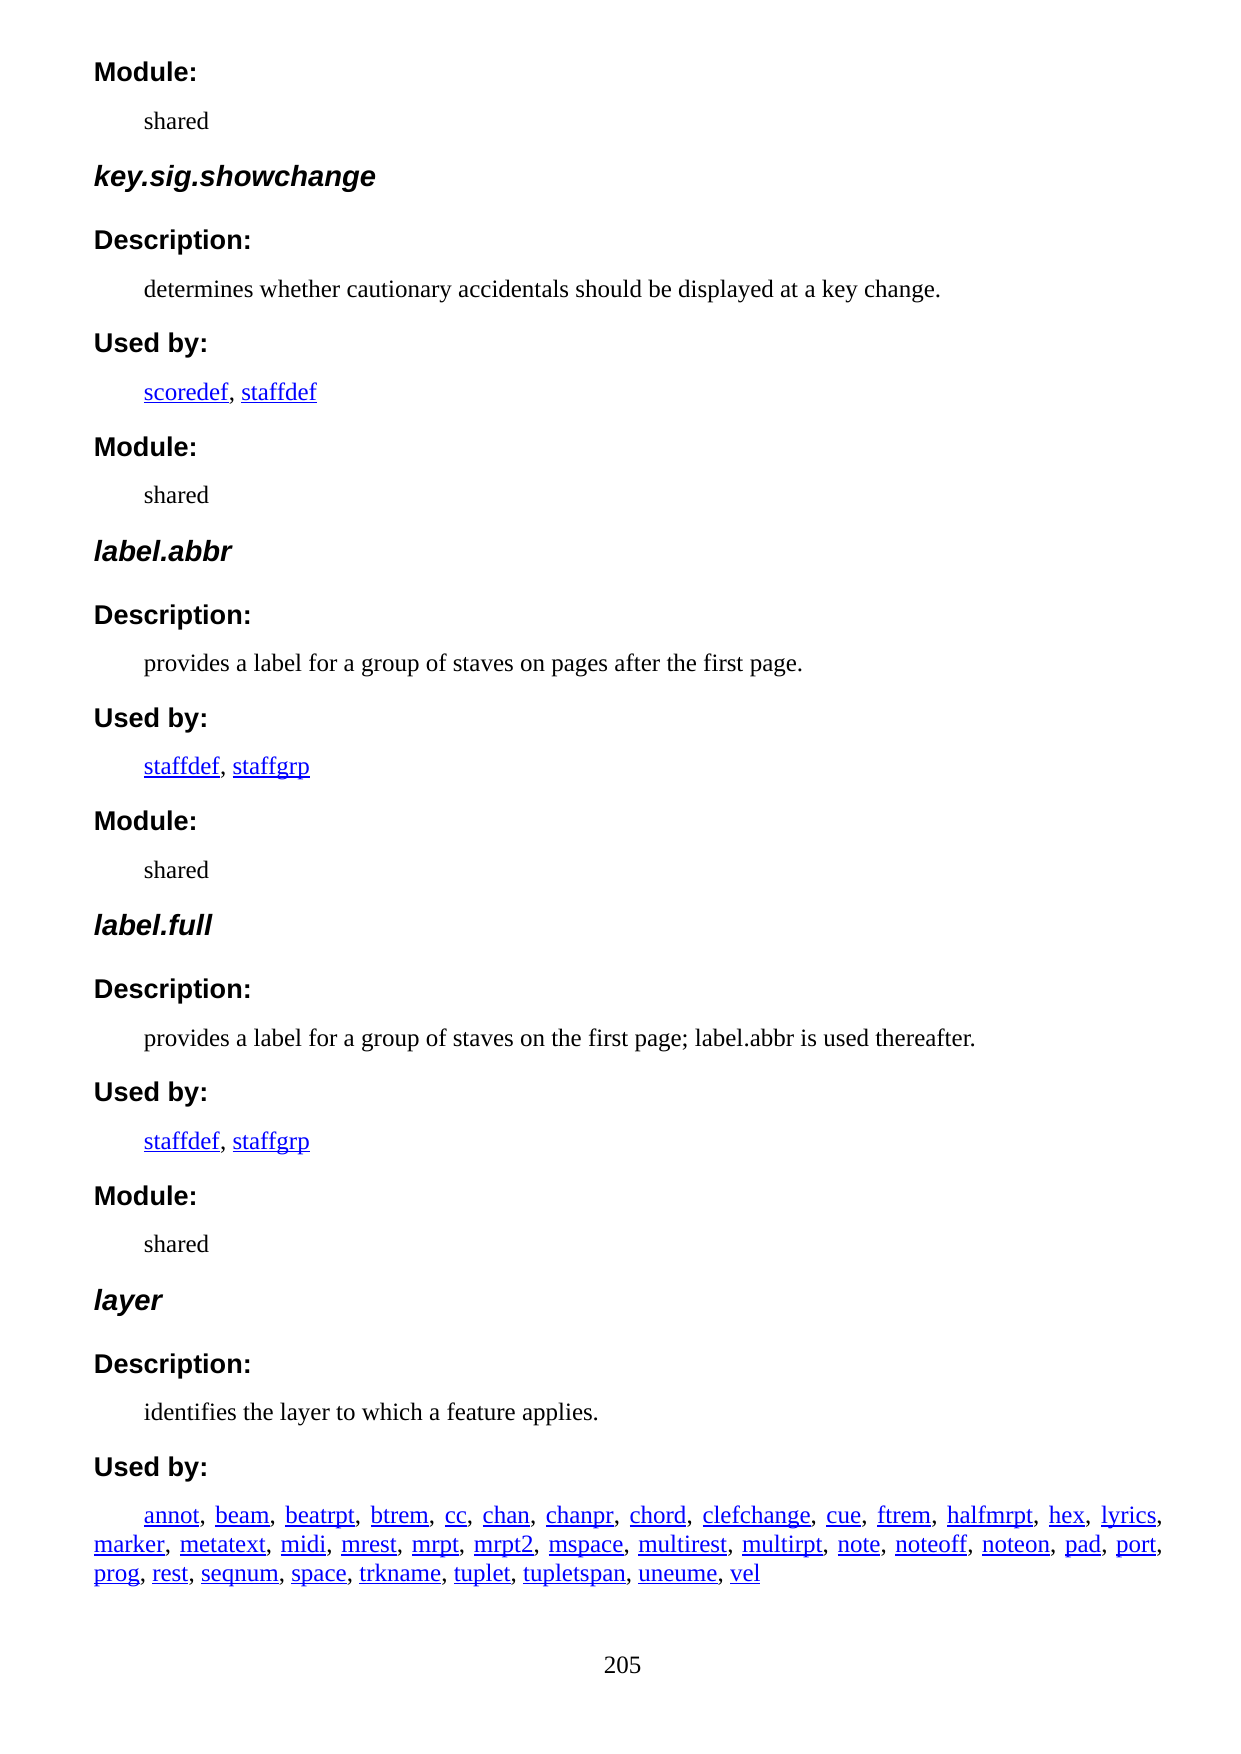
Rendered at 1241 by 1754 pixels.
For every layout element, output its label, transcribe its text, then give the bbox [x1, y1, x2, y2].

subtitle Description: [94, 1348, 1162, 1379]
text scoredef, staffdef [94, 377, 1162, 406]
subtitle Description: [94, 973, 1162, 1004]
subtitle Used by: [94, 702, 1162, 733]
text shared [94, 1229, 1162, 1258]
text staffdef, staffgrp [94, 751, 1162, 780]
subtitle Used by: [94, 327, 1162, 359]
subtitle Module: [94, 1180, 1162, 1211]
subtitle Used by: [94, 1076, 1162, 1108]
subtitle Module: [94, 805, 1162, 836]
subtitle label.abbr [94, 534, 1162, 567]
subtitle Used by: [94, 1451, 1162, 1482]
text provides a label for a group of staves on the first page; label.abbr is used thereafter. [94, 1023, 1162, 1051]
subtitle Description: [94, 224, 1162, 256]
text provides a label for a group of staves on pages after the first page. [94, 648, 1162, 677]
subtitle Description: [94, 599, 1162, 630]
subtitle Module: [94, 56, 1162, 87]
text annot, beam, beatrpt, btrem, cc, chan, chanpr, chord, clefchange, cue, ftrem, halfmrpt, hex, lyrics, marker, metatext, midi, mrest, mrpt, mrpt2, mspace, multirest, multirpt, note, noteoff, noteon, pad, port, prog, rest, seqnum, space, trkname, tuplet, tupletspan, uneume, vel [94, 1500, 1162, 1587]
text identifies the layer to which a feature applies. [94, 1397, 1162, 1426]
text shared [94, 480, 1162, 509]
text determines whether cautionary accidentals should be displayed at a key change. [94, 274, 1162, 302]
text shared [94, 106, 1162, 134]
subtitle layer [94, 1283, 1162, 1316]
text staffdef, staffgrp [94, 1126, 1162, 1155]
text shared [94, 855, 1162, 883]
subtitle key.sig.showchange [94, 159, 1162, 193]
subtitle label.full [94, 908, 1162, 942]
subtitle Module: [94, 431, 1162, 462]
